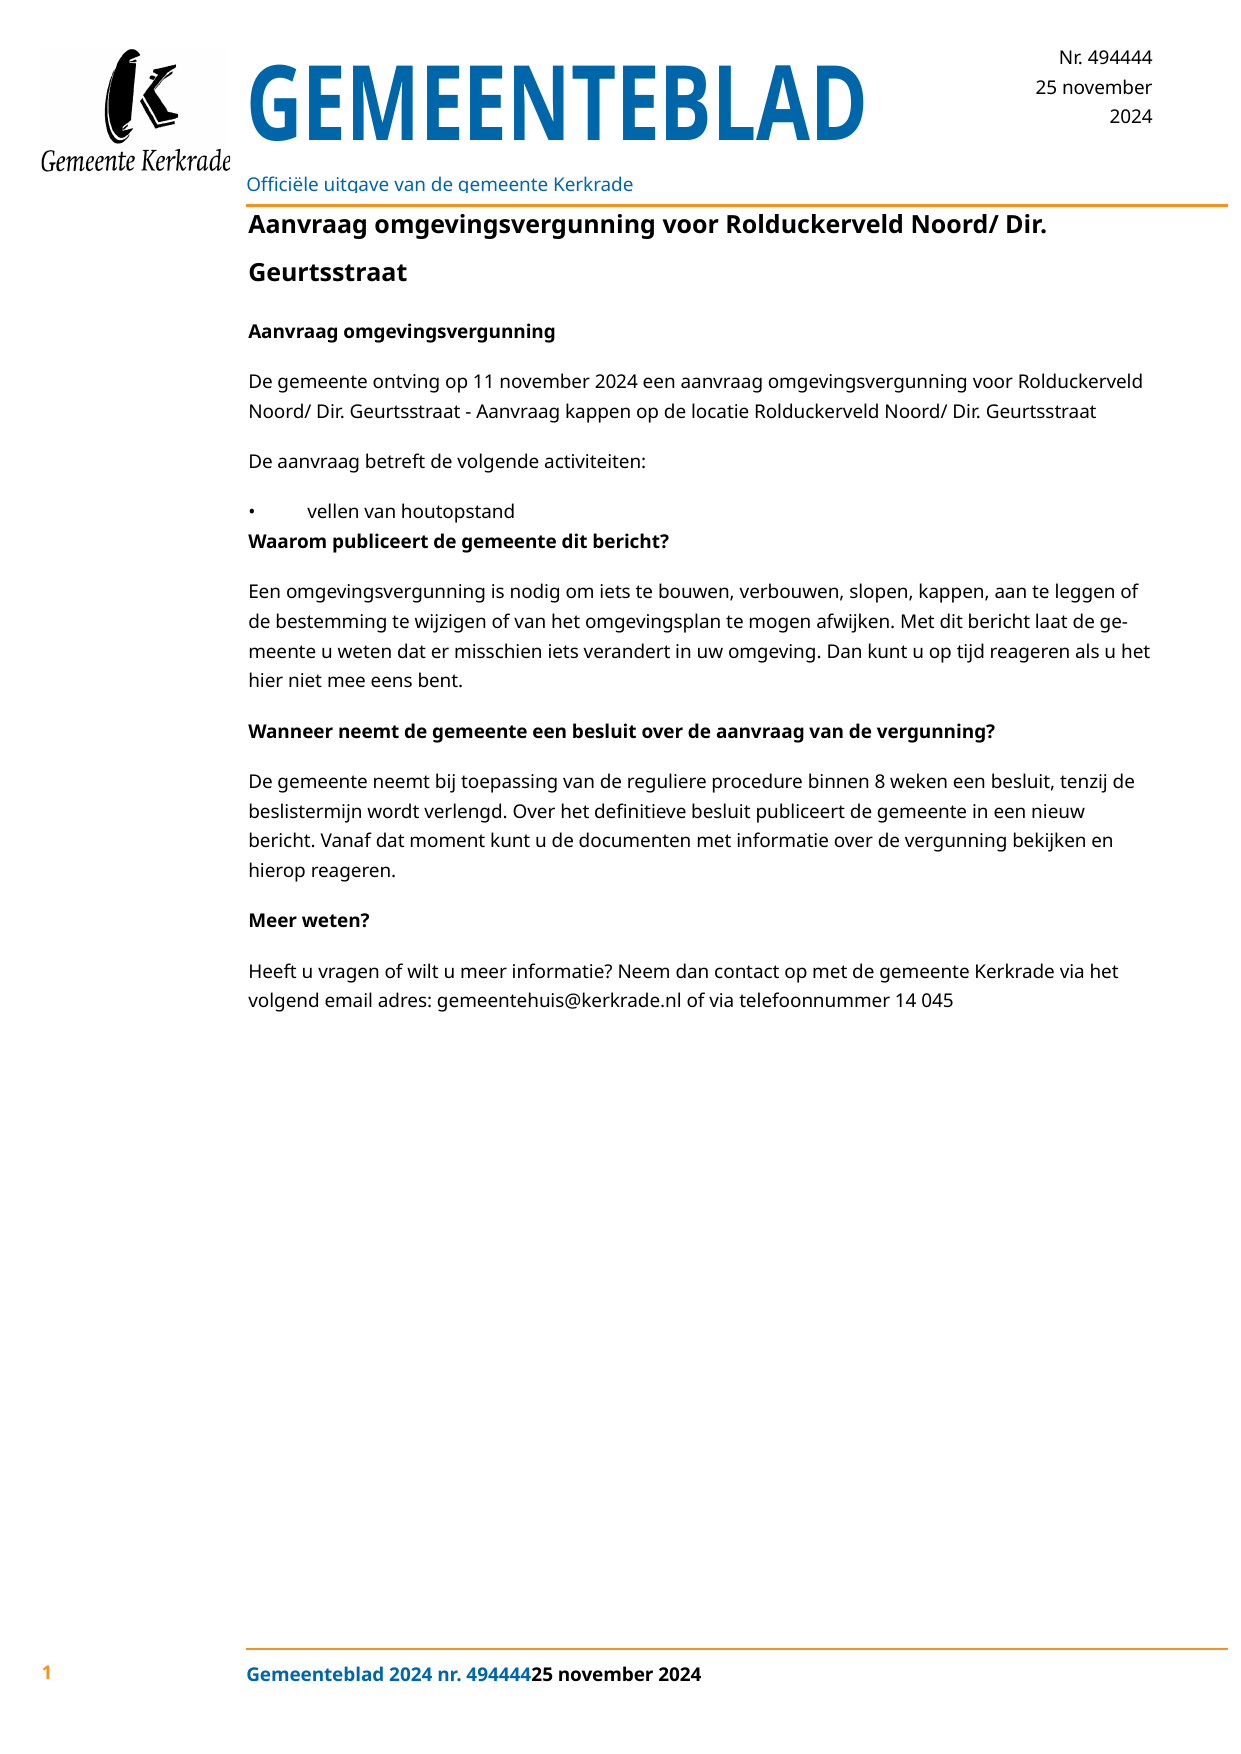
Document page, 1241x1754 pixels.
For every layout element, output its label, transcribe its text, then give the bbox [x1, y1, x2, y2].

list vellen van houtopstand [248, 499, 1152, 524]
text Aanvraag omgevingsvergunning [248, 318, 1152, 344]
text De aanvraag betreft de volgende activiteiten: [248, 448, 1152, 474]
text Meer weten? [248, 907, 1152, 933]
text De gemeente neemt bij toepassing van de reguliere procedure binnen 8 weken een besluit, tenzij de beslistermijn wordt verlengd. Over het definitieve besluit publiceert de gemeente in een nieuw bericht. Vanaf dat moment kunt u de documenten met informatie over de vergunning bekijken en hierop reageren. [248, 768, 1152, 883]
text Waarom publiceert de gemeente dit bericht? [248, 528, 1152, 554]
text De gemeente ontving op 11 november 2024 een aanvraag omgevingsvergunning voor Rolduckerveld Noord/ Dir. Geurtsstraat - Aanvraag kappen op de locatie Rolduckerveld Noord/ Dir. Geurtsstraat [248, 368, 1152, 424]
picture [41, 47, 231, 172]
text Heeft u vragen of wilt u meer informatie? Neem dan contact op met de gemeente Kerkrade via het volgend email adres: gemeentehuis@kerkrade.nl of via telefoonnummer 14 045 [248, 958, 1152, 1013]
text Aanvraag omgevingsvergunning voor Rolduckerveld Noord/ Dir. Geurtsstraat [248, 207, 1152, 288]
text Wanneer neemt de gemeente een besluit over de aanvraag van de vergunning? [248, 718, 1152, 744]
text Een omgevingsvergunning is nodig om iets te bouwen, verbouwen, slopen, kappen, aan te leggen of de bestemming te wijzigen of van het omgevingsplan te mogen afwijken. Met dit bericht laat de ge- meente u weten dat er misschien iets verandert in uw omgeving. Dan kunt u op tijd reageren als u het hier niet mee eens bent. [248, 579, 1152, 693]
